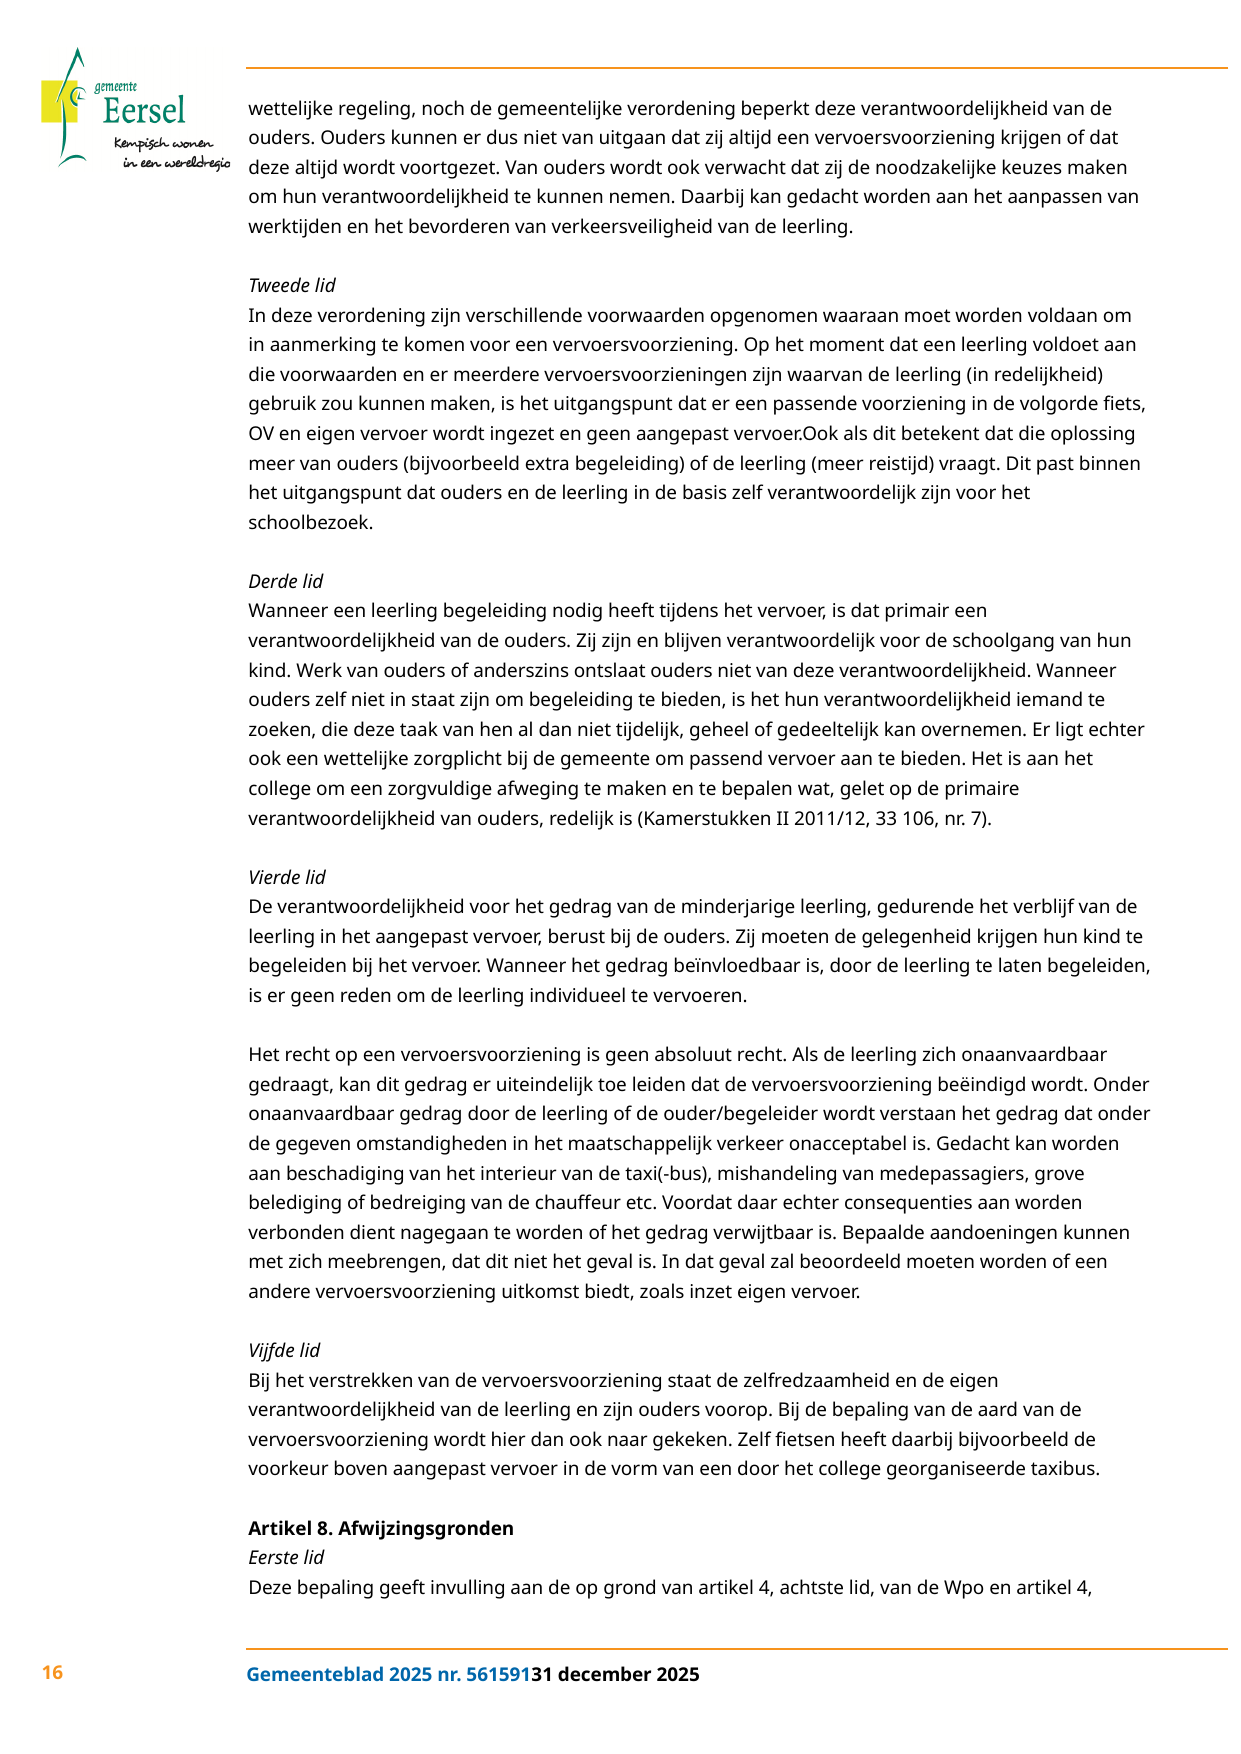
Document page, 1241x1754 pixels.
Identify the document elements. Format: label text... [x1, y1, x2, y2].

text Artikel 8. Afwijzingsgronden [248, 1515, 1152, 1541]
text Eerste lid [248, 1544, 1152, 1570]
text In deze verordening zijn verschillende voorwaarden opgenomen waaraan moet worden voldaan om in aanmerking te komen voor een vervoersvoorziening. Op het moment dat een leerling voldoet aan die voorwaarden en er meerdere vervoersvoorzieningen zijn waarvan de leerling (in redelijkheid) gebruik zou kunnen maken, is het uitgangspunt dat er een passende voorziening in de volgorde fiets, OV en eigen vervoer wordt ingezet en geen aangepast vervoer.Ook als dit betekent dat die oplossing meer van ouders (bijvoorbeeld extra begeleiding) of de leerling (meer reistijd) vraagt. Dit past binnen het uitgangspunt dat ouders en de leerling in de basis zelf verantwoordelijk zijn voor het schoolbezoek. [248, 302, 1152, 535]
text Wanneer een leerling begeleiding nodig heeft tijdens het vervoer, is dat primair een verantwoordelijkheid van de ouders. Zij zijn en blijven verantwoordelijk voor de schoolgang van hun kind. Werk van ouders of anderszins ontslaat ouders niet van deze verantwoordelijkheid. Wanneer ouders zelf niet in staat zijn om begeleiding te bieden, is het hun verantwoordelijkheid iemand te zoeken, die deze taak van hen al dan niet tijdelijk, geheel of gedeeltelijk kan overnemen. Er ligt echter ook een wettelijke zorgplicht bij de gemeente om passend vervoer aan te bieden. Het is aan het college om een zorgvuldige afweging te maken en te bepalen wat, gelet op de primaire verantwoordelijkheid van ouders, redelijk is (Kamerstukken II 2011/12, 33 106, nr. 7). [248, 598, 1152, 831]
text Tweede lid [248, 272, 1152, 298]
text De verantwoordelijkheid voor het gedrag van de minderjarige leerling, gedurende het verblijf van de leerling in het aangepast vervoer, berust bij de ouders. Zij moeten de gelegenheid krijgen hun kind te begeleiden bij het vervoer. Wanneer het gedrag beïnvloedbaar is, door de leerling te laten begeleiden, is er geen reden om de leerling individueel te vervoeren. [248, 893, 1152, 1008]
text Deze bepaling geeft invulling aan de op grond van artikel 4, achtste lid, van de Wpo en artikel 4, [248, 1574, 1152, 1600]
text wettelijke regeling, noch de gemeentelijke verordening beperkt deze verantwoordelijkheid van de ouders. Ouders kunnen er dus niet van uitgaan dat zij altijd een vervoersvoorziening krijgen of dat deze altijd wordt voortgezet. Van ouders wordt ook verwacht dat zij de noodzakelijke keuzes maken om hun verantwoordelijkheid te kunnen nemen. Daarbij kan gedacht worden aan het aanpassen van werktijden en het bevorderen van verkeersveiligheid van de leerling. [248, 95, 1152, 239]
text Bij het verstrekken van de vervoersvoorziening staat de zelfredzaamheid en de eigen verantwoordelijkheid van de leerling en zijn ouders voorop. Bij de bepaling van de aard van de vervoersvoorziening wordt hier dan ook naar gekeken. Zelf fietsen heeft daarbij bijvoorbeeld de voorkeur boven aangepast vervoer in de vorm van een door het college georganiseerde taxibus. [248, 1367, 1152, 1481]
text Vijfde lid [248, 1337, 1152, 1363]
picture [41, 47, 231, 172]
text Derde lid [248, 568, 1152, 594]
text Het recht op een vervoersvoorziening is geen absoluut recht. Als de leerling zich onaanvaardbaar gedraagt, kan dit gedrag er uiteindelijk toe leiden dat de vervoersvoorziening beëindigd wordt. Onder onaanvaardbaar gedrag door de leerling of de ouder/begeleider wordt verstaan het gedrag dat onder de gegeven omstandigheden in het maatschappelijk verkeer onacceptabel is. Gedacht kan worden aan beschadiging van het interieur van de taxi(-bus), mishandeling van medepassagiers, grove belediging of bedreiging van de chauffeur etc. Voordat daar echter consequenties aan worden verbonden dient nagegaan te worden of het gedrag verwijtbaar is. Bepaalde aandoeningen kunnen met zich meebrengen, dat dit niet het geval is. In dat geval zal beoordeeld moeten worden of een andere vervoersvoorziening uitkomst biedt, zoals inzet eigen vervoer. [248, 1041, 1152, 1304]
text Vierde lid [248, 864, 1152, 890]
